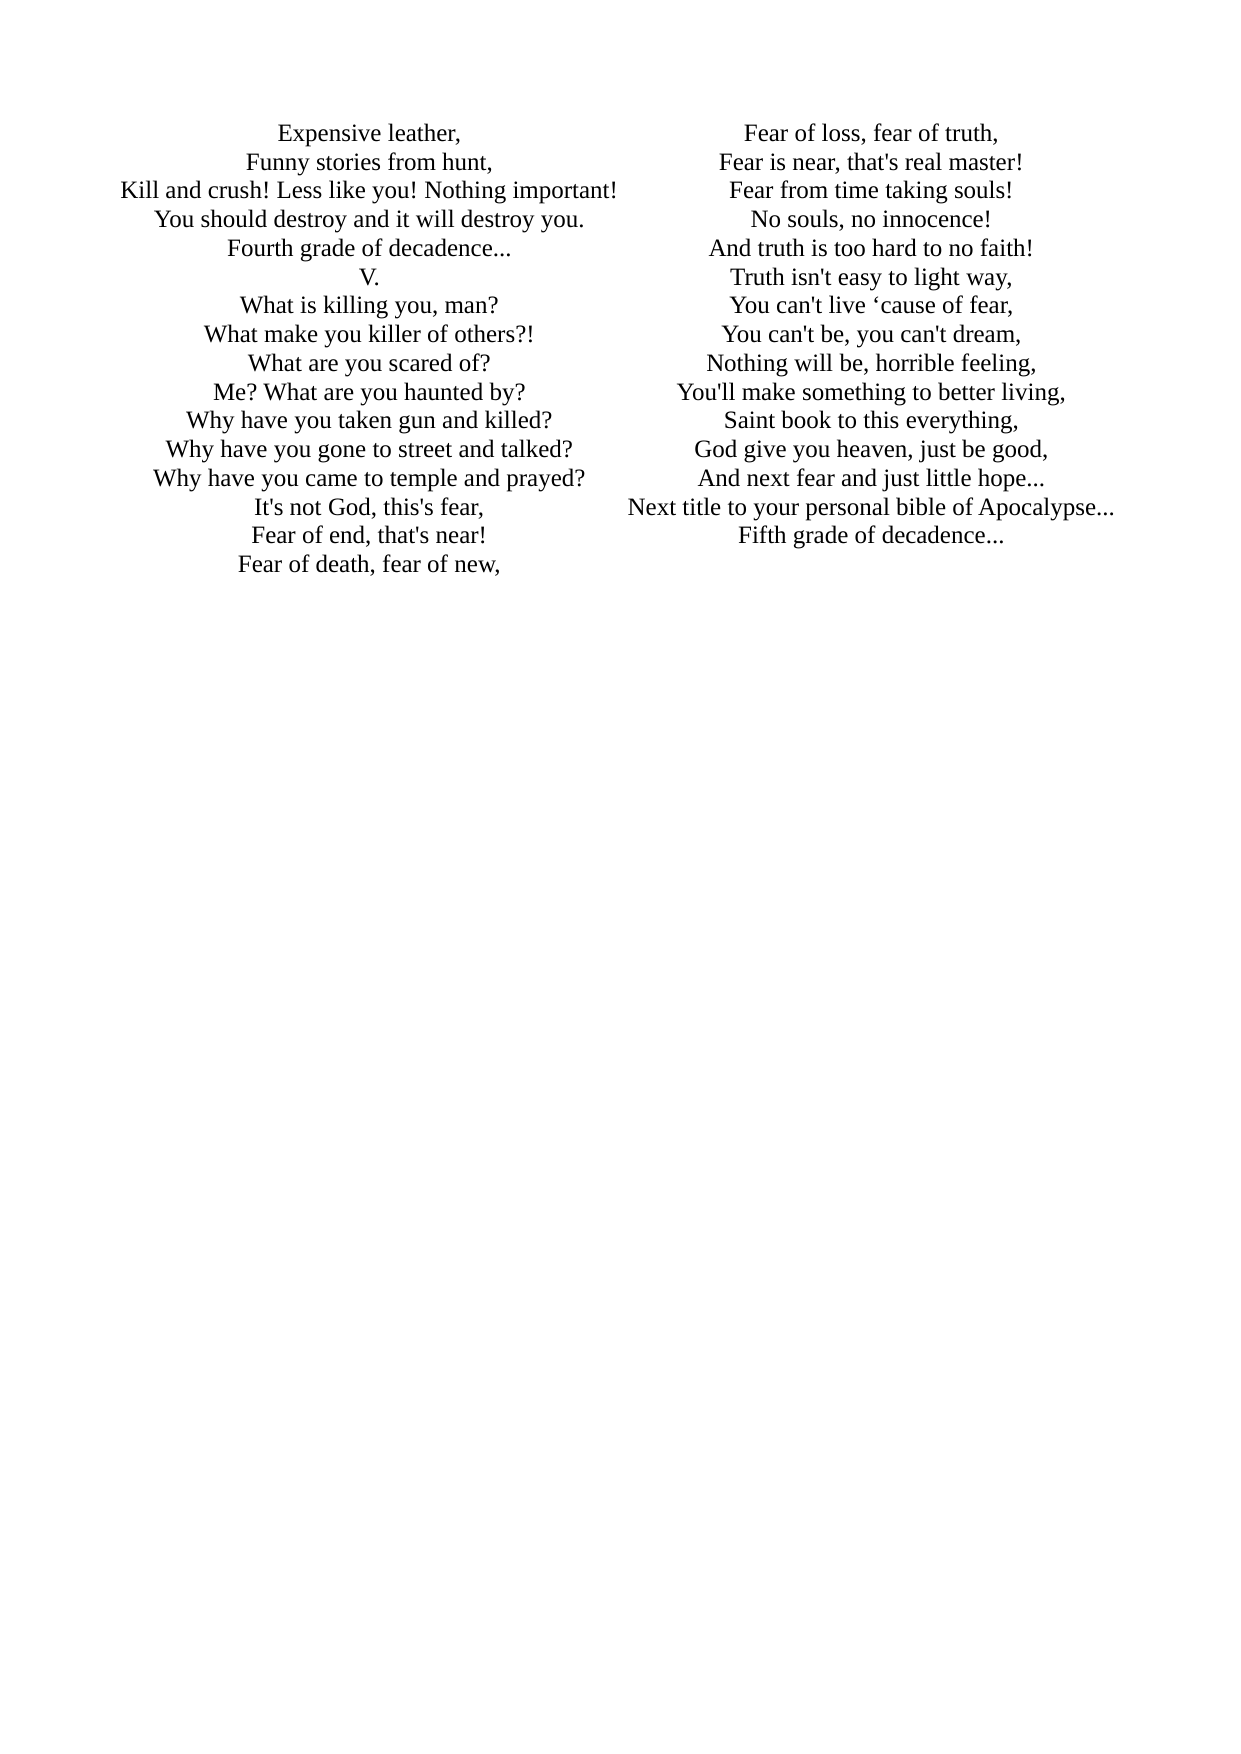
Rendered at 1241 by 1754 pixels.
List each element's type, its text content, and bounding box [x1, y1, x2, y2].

text Fear of death, fear of new, [118, 549, 620, 578]
text You'll make something to better living, [620, 377, 1122, 406]
text Funny stories from hunt, [118, 147, 620, 176]
text Nothing will be, horrible feeling, [620, 348, 1122, 377]
text You can't be, you can't dream, [620, 319, 1122, 348]
text No souls, no innocence! [620, 204, 1122, 233]
text Why have you came to temple and prayed? [118, 463, 620, 492]
text Kill and crush! Less like you! Nothing important! [118, 176, 620, 204]
text And next fear and just little hope... [620, 463, 1122, 492]
text Fear from time taking souls! [620, 176, 1122, 204]
text What make you killer of others?! [118, 319, 620, 348]
text It's not God, this's fear, [118, 492, 620, 521]
text Expensive leather, [118, 118, 620, 147]
text Saint book to this everything, [620, 406, 1122, 434]
text God give you heaven, just be good, [620, 434, 1122, 463]
text What are you scared of? [118, 348, 620, 377]
text You should destroy and it will destroy you. [118, 204, 620, 233]
text What is killing you, man? [118, 291, 620, 319]
text Me? What are you haunted by? [118, 377, 620, 406]
text Fifth grade of decadence... [620, 521, 1122, 549]
text Why have you gone to street and talked? [118, 434, 620, 463]
text Truth isn't easy to light way, [620, 262, 1122, 291]
text Fear of loss, fear of truth, [620, 118, 1122, 147]
text And truth is too hard to no faith! [620, 233, 1122, 262]
text Next title to your personal bible of Apocalypse... [620, 492, 1122, 521]
text V. [118, 262, 620, 291]
text Why have you taken gun and killed? [118, 406, 620, 434]
text Fear of end, that's near! [118, 521, 620, 549]
text Fourth grade of decadence... [118, 233, 620, 262]
text Fear is near, that's real master! [620, 147, 1122, 176]
text You can't live ‘cause of fear, [620, 291, 1122, 319]
